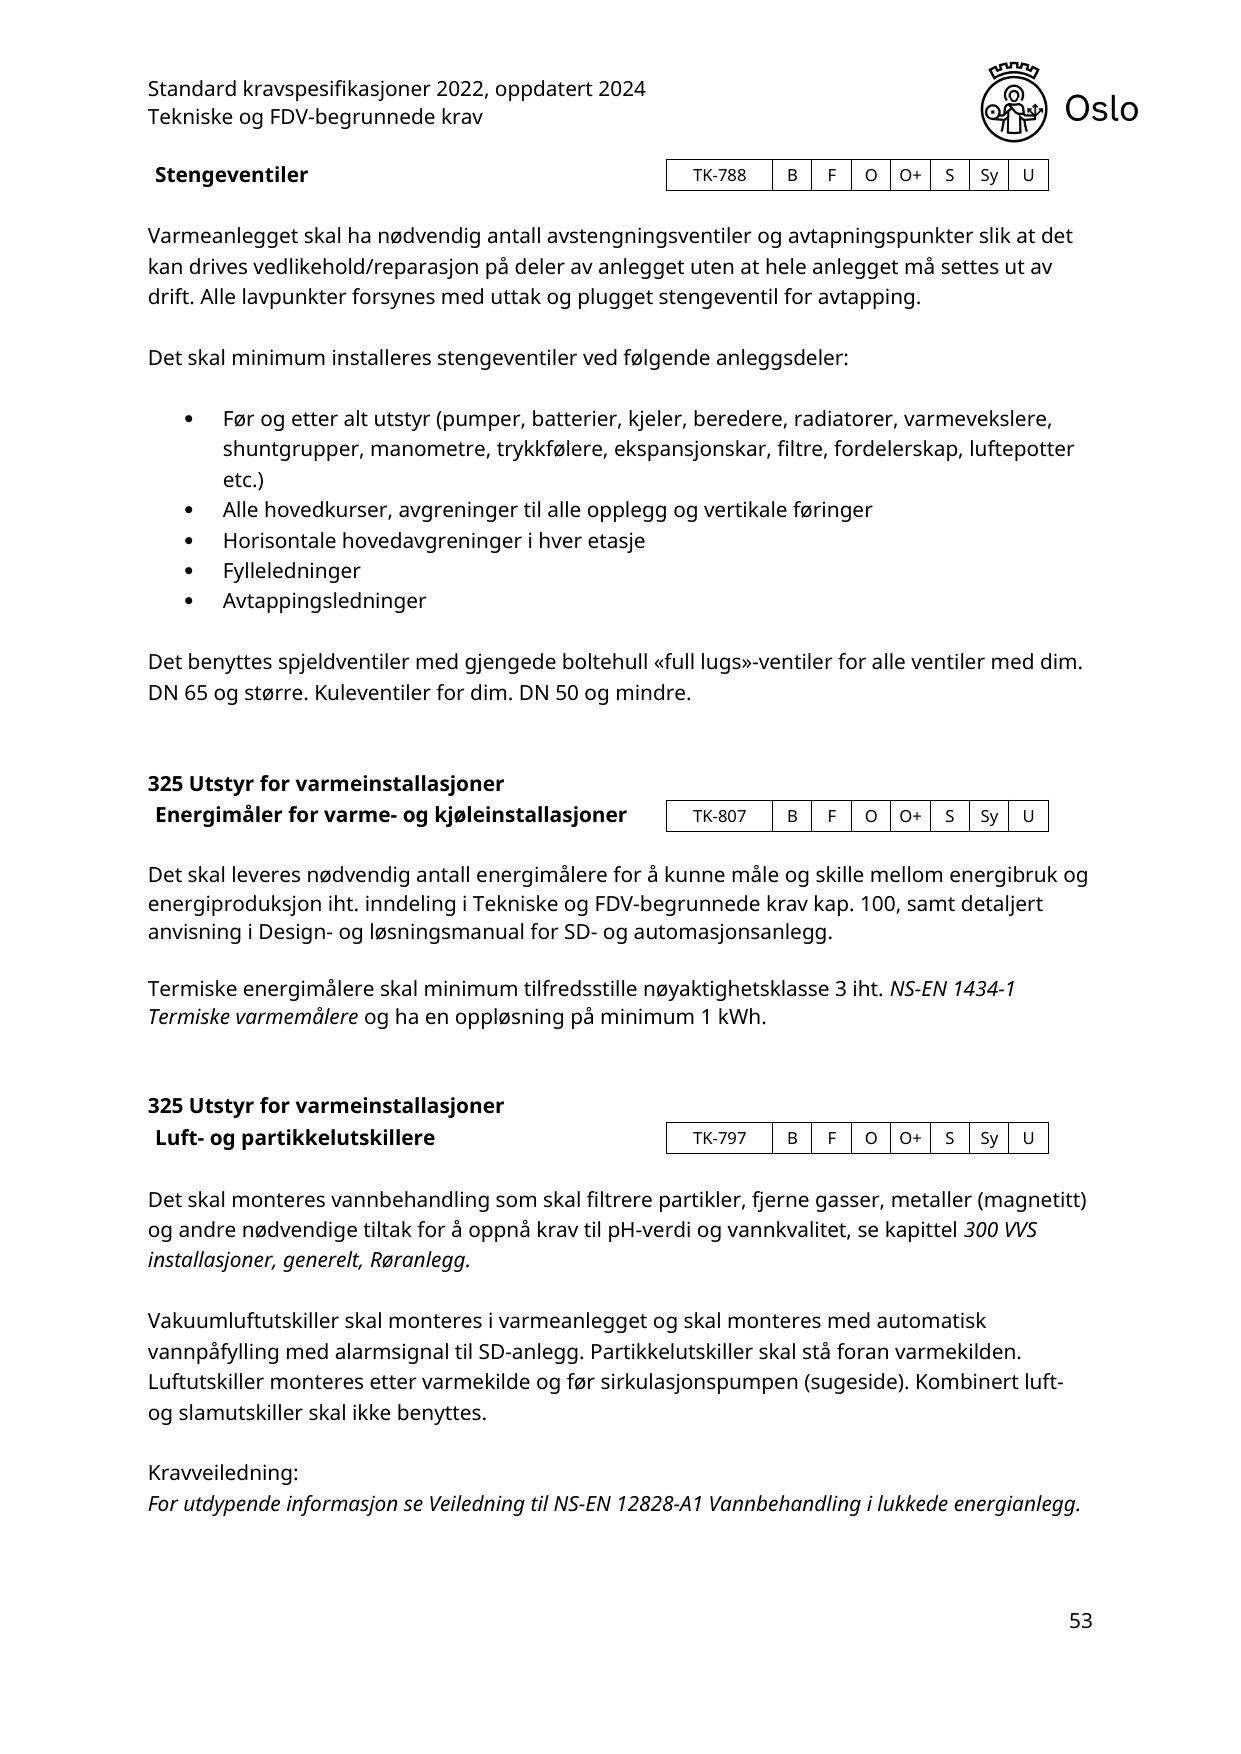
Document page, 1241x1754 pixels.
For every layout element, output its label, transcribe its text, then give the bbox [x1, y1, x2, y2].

table_header S [931, 1123, 969, 1153]
table_header U [1009, 1123, 1048, 1153]
table_header F [812, 801, 851, 831]
table_header Sy [970, 160, 1008, 190]
table_header U [1009, 801, 1048, 831]
list Alle hovedkurser, avgreninger til alle opplegg og vertikale føringer [185, 495, 1093, 524]
text Det benyttes spjeldventiler med gjengede boltehull «full lugs»-ventiler for alle ventiler med dim. DN 65 og større. Kuleventiler for dim. DN 50 og mindre. [148, 647, 1093, 706]
text Det skal leveres nødvendig antall energimålere for å kunne måle og skille mellom energibruk og energiproduksjon iht. inndeling i Tekniske og FDV-begrunnede krav kap. 100, samt detaljert anvisning i Design- og løsningsmanual for SD- og automasjonsanlegg. [148, 860, 1093, 946]
table_header O [852, 160, 890, 190]
text Det skal monteres vannbehandling som skal filtrere partikler, fjerne gasser, metaller (magnetitt) og andre nødvendige tiltak for å oppnå krav til pH-verdi og vannkvalitet, se kapittel 300 VVS installasjoner, generelt, Røranlegg. [148, 1185, 1093, 1274]
list Fylleledninger [185, 556, 1093, 585]
table_header Sy [970, 1123, 1008, 1153]
text Varmeanlegget skal ha nødvendig antall avstengningsventiler og avtapningspunkter slik at det kan drives vedlikehold/reparasjon på deler av anlegget uten at hele anlegget må settes ut av drift. Alle lavpunkter forsynes med uttak og plugget stengeventil for avtapping. [148, 222, 1093, 311]
table_header Stengeventiler [148, 159, 666, 190]
text Vakuumluftutskiller skal monteres i varmeanlegget og skal monteres med automatisk vannpåfylling med alarmsignal til SD-anlegg. Partikkelutskiller skal stå foran varmekilden. Luftutskiller monteres etter varmekilde og før sirkulasjonspumpen (sugeside). Kombinert luft- og slamutskiller skal ikke benyttes. [148, 1306, 1093, 1426]
text Termiske energimålere skal minimum tilfredsstille nøyaktighetsklasse 3 iht. NS-EN 1434-1 Termiske varmemålere og ha en oppløsning på minimum 1 kWh. [148, 974, 1093, 1031]
table_header TK-797 [667, 1123, 772, 1153]
table_header TK-807 [667, 801, 772, 831]
list Før og etter alt utstyr (pumper, batterier, kjeler, beredere, radiatorer, varmevekslere, shuntgrupper, manometre, trykkfølere, ekspansjonskar, filtre, fordelerskap, luftepotter etc.) [185, 404, 1093, 493]
text For utdypende informasjon se Veiledning til NS-EN 12828-A1 Vannbehandling i lukkede energianlegg. [148, 1489, 1093, 1517]
table_header F [812, 160, 851, 190]
table_header O+ [891, 801, 930, 831]
table_header F [812, 1123, 851, 1153]
table_header Luft- og partikkelutskillere [148, 1122, 666, 1153]
text 325 Utstyr for varmeinstallasjoner [148, 769, 1093, 798]
table_header TK-788 [667, 160, 772, 190]
table_header O [852, 801, 890, 831]
table_header B [773, 160, 811, 190]
table_header S [931, 160, 969, 190]
text Det skal minimum installeres stengeventiler ved følgende anleggsdeler: [148, 343, 1093, 372]
table_header Sy [970, 801, 1008, 831]
table_header U [1009, 160, 1048, 190]
list Horisontale hovedavgreninger i hver etasje [185, 526, 1093, 554]
table_header Energimåler for varme- og kjøleinstallasjoner [148, 800, 666, 831]
table_header O+ [891, 1123, 930, 1153]
list Avtappingsledninger [185, 587, 1093, 615]
table_header O+ [891, 160, 930, 190]
table_header B [773, 1123, 811, 1153]
table_header S [931, 801, 969, 831]
text Kravveiledning: [148, 1458, 1093, 1487]
table_header B [773, 801, 811, 831]
text 325 Utstyr for varmeinstallasjoner [148, 1092, 1093, 1120]
table_header O [852, 1123, 890, 1153]
